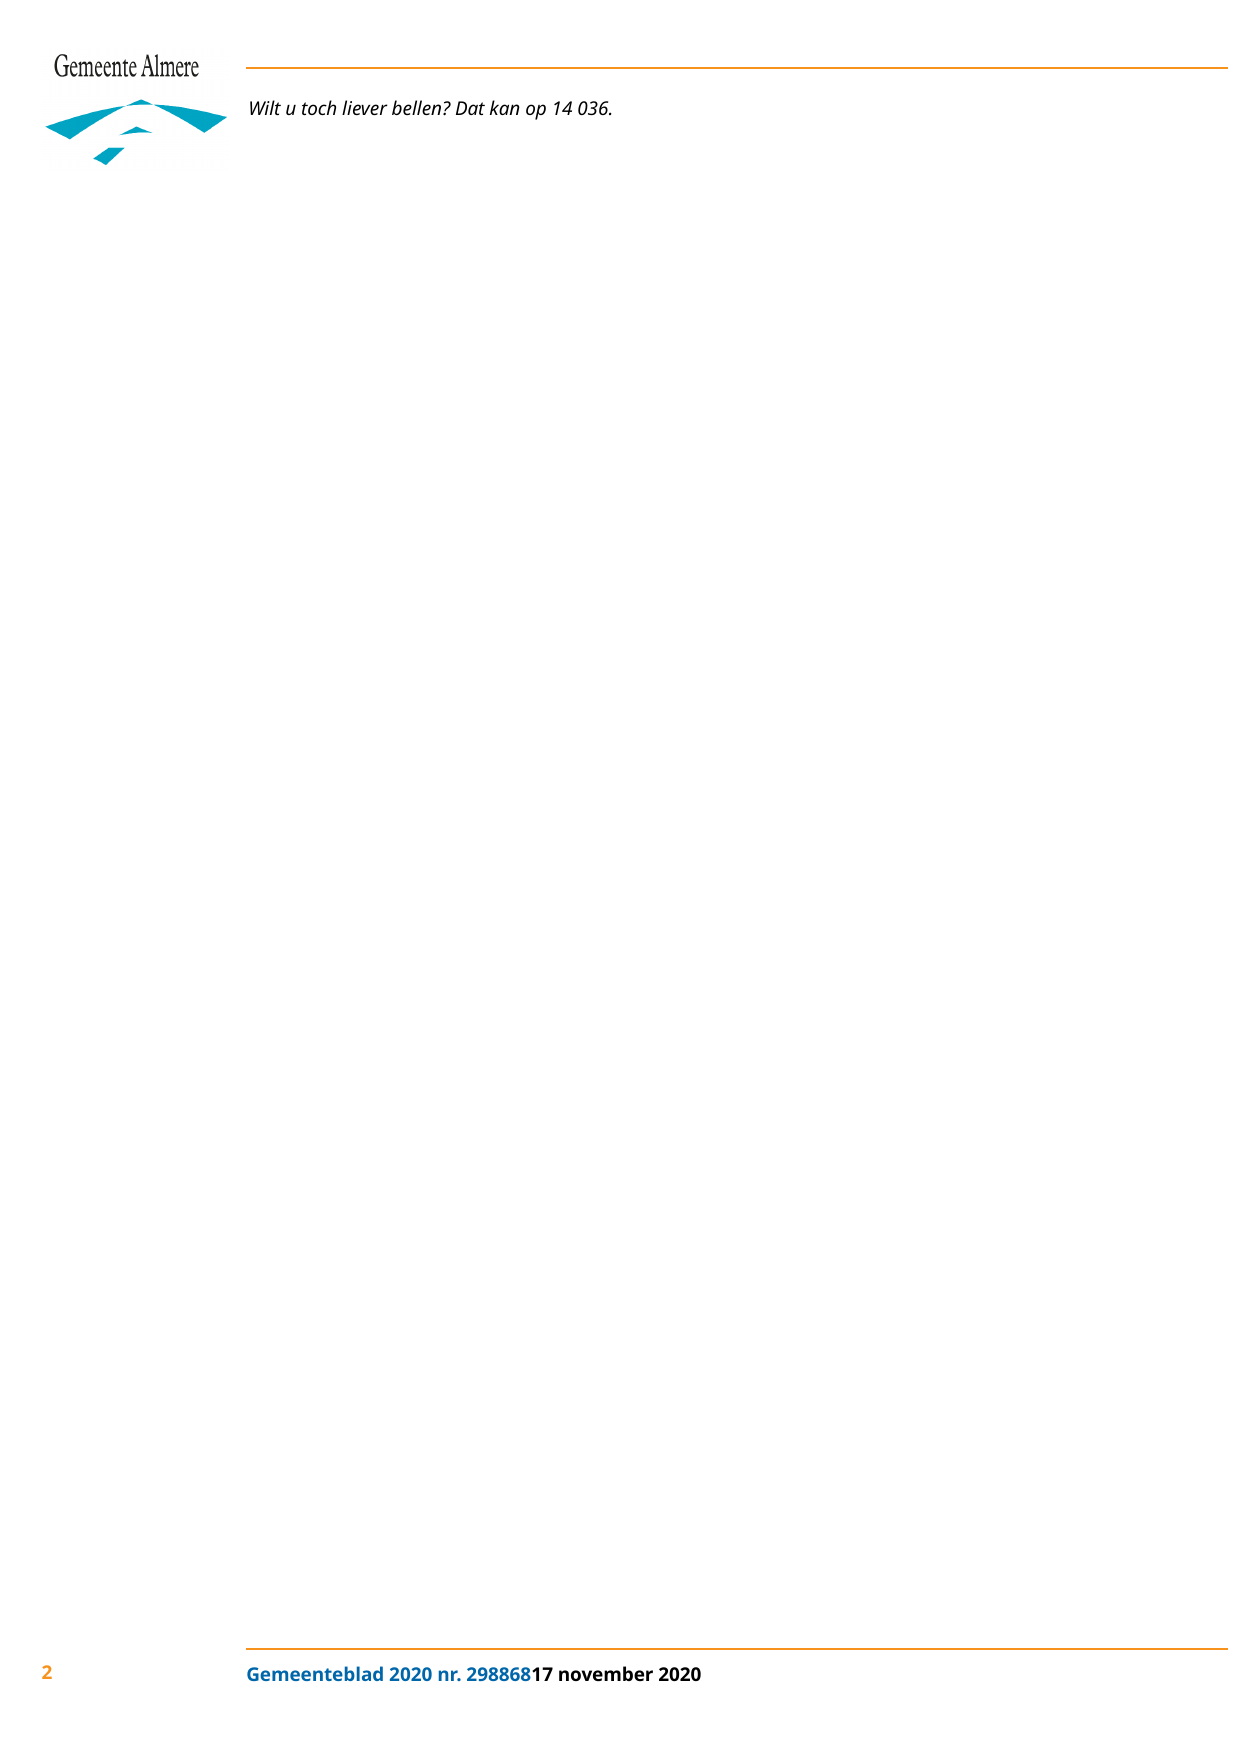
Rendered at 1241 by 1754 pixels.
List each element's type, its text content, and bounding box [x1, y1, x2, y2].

text Wilt u toch liever bellen? Dat kan op 14 036. [248, 95, 1152, 121]
picture [41, 47, 231, 172]
